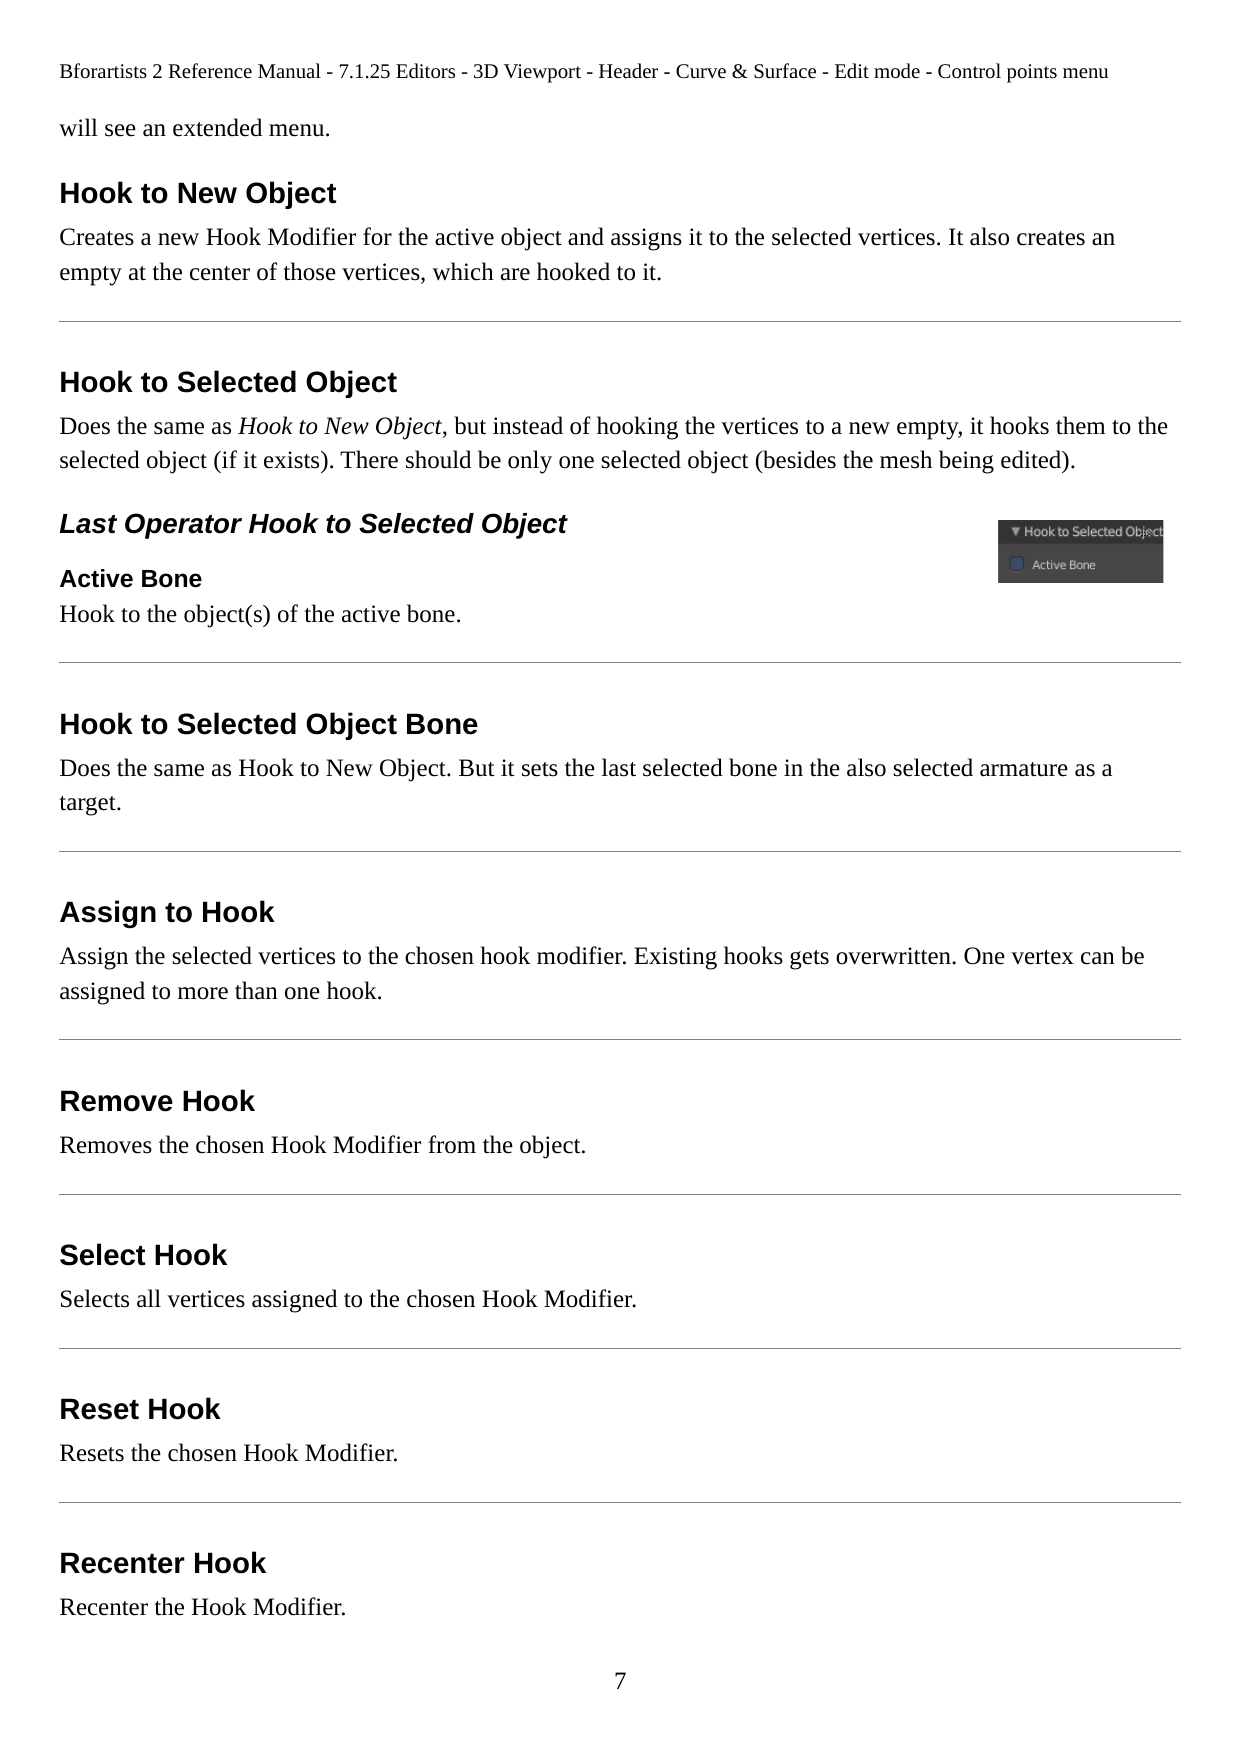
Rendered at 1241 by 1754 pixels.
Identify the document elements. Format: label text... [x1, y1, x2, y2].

text Recenter the Hook Modifier. [59, 1592, 1181, 1621]
text Assign the selected vertices to the chosen hook modifier. Existing hooks gets overwritten. One vertex can be assigned to more than one hook. [59, 941, 1181, 1004]
subtitle Active Bone [59, 564, 1181, 592]
picture [998, 520, 1164, 583]
text Does the same as Hook to New Object. But it sets the last selected bone in the also selected armature as a target. [59, 753, 1181, 816]
subtitle Last Operator Hook to Selected Object [59, 507, 1181, 539]
subtitle Remove Hook [59, 1084, 1181, 1117]
subtitle Assign to Hook [59, 895, 1181, 929]
subtitle Hook to Selected Object Bone [59, 707, 1181, 740]
text Hook to the object(s) of the active bone. [59, 599, 1181, 627]
text Selects all vertices assigned to the chosen Hook Modifier. [59, 1284, 1181, 1313]
text Resets the chosen Hook Modifier. [59, 1438, 1181, 1467]
text Does the same as Hook to New Object, but instead of hooking the vertices to a new empty, it hooks them to the selected object (if it exists). There should be only one selected object (besides the mesh being edited). [59, 411, 1181, 474]
subtitle Select Hook [59, 1238, 1181, 1271]
subtitle Hook to New Object [59, 176, 1181, 210]
text Removes the chosen Hook Modifier from the object. [59, 1130, 1181, 1159]
subtitle Reset Hook [59, 1392, 1181, 1426]
text will see an extended menu. [59, 113, 1181, 141]
subtitle Hook to Selected Object [59, 365, 1181, 398]
text Creates a new Hook Modifier for the active object and assigns it to the selected vertices. It also creates an empty at the center of those vertices, which are hooked to it. [59, 222, 1181, 286]
subtitle Recenter Hook [59, 1546, 1181, 1579]
